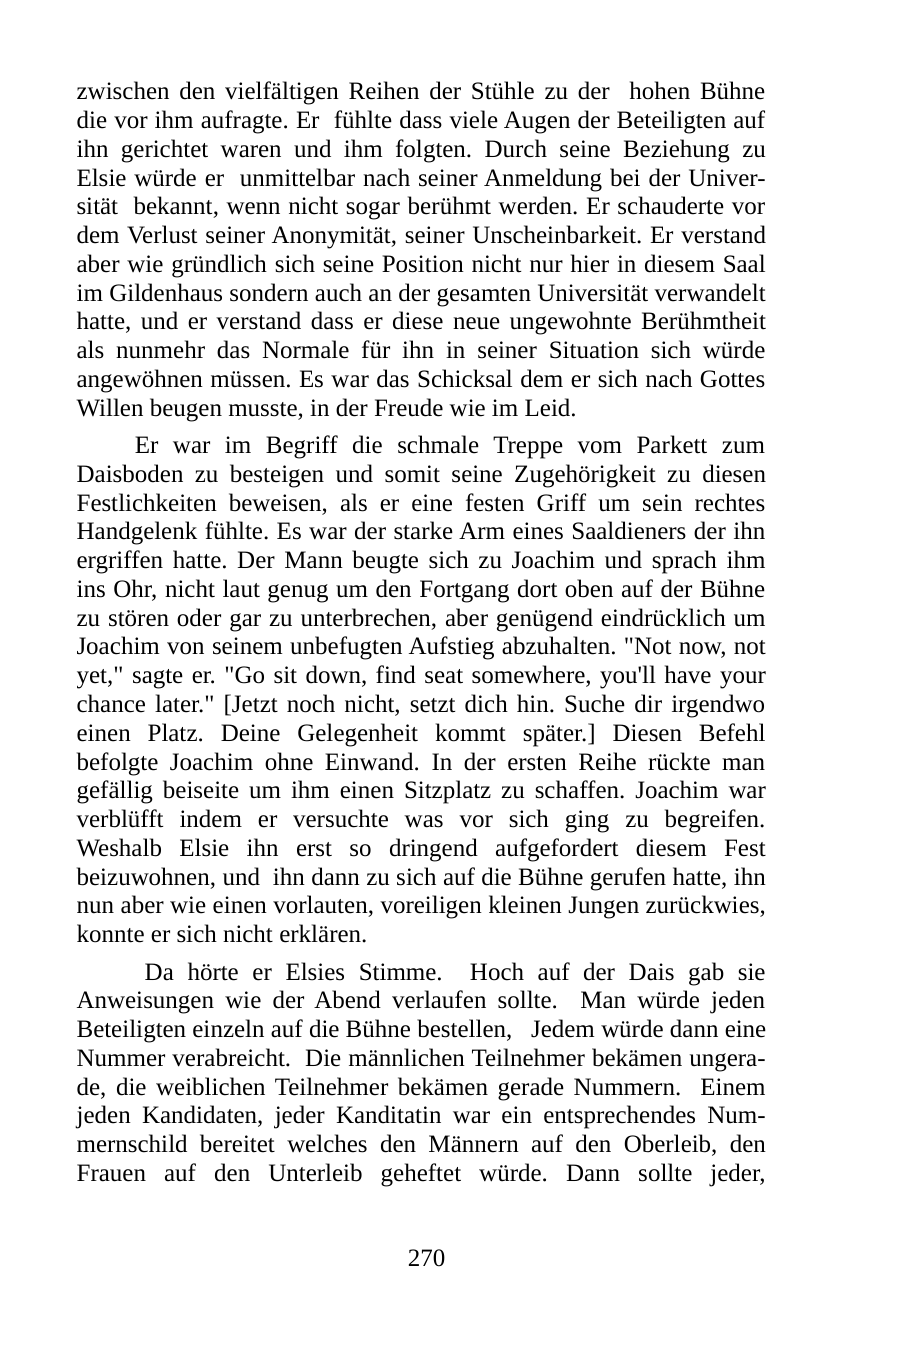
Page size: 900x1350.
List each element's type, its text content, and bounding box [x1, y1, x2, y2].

text Da hörte er Elsies Stimme. Hoch auf der Dais gab sie Anweisungen wie der Abend verlaufen sollte. Man würde jeden Beteiligten einzeln auf die Bühne bestellen, Jedem würde dann eine Nummer verabreicht. Die männlichen Teilnehmer bekämen ungera-de, die weiblichen Teilnehmer bekämen gerade Nummern. Einem jeden Kandidaten, jeder Kanditatin war ein entsprechendes Num-mernschild bereitet welches den Männern auf den Oberleib, den Frauen auf den Unterleib geheftet würde. Dann sollte jeder, [76, 957, 766, 1187]
text Er war im Begriff die schmale Treppe vom Parkett zum Daisboden zu besteigen und somit seine Zugehörigkeit zu diesen Festlichkeiten beweisen, als er eine festen Griff um sein rechtes Handgelenk fühlte. Es war der starke Arm eines Saaldieners der ihn ergriffen hatte. Der Mann beugte sich zu Joachim und sprach ihm ins Ohr, nicht laut genug um den Fortgang dort oben auf der Bühne zu stören oder gar zu unterbrechen, aber genügend eindrücklich um Joachim von seinem unbefugten Aufstieg abzuhalten. "Not now, not yet," sagte er. "Go sit down, find seat somewhere, you'll have your chance later." [Jetzt noch nicht, setzt dich hin. Suche dir irgendwo einen Platz. Deine Gelegenheit kommt später.] Diesen Befehl befolgte Joachim ohne Einwand. In der ersten Reihe rückte man gefällig beiseite um ihm einen Sitzplatz zu schaffen. Joachim war verblüfft indem er versuchte was vor sich ging zu begreifen. Weshalb Elsie ihn erst so dringend aufgefordert diesem Fest beizuwohnen, und ihn dann zu sich auf die Bühne gerufen hatte, ihn nun aber wie einen vorlauten, voreiligen kleinen Jungen zurückwies, konnte er sich nicht erklären. [76, 430, 766, 948]
text zwischen den vielfältigen Reihen der Stühle zu der hohen Bühne die vor ihm aufragte. Er fühlte dass viele Augen der Beteiligten auf ihn gerichtet waren und ihm folgten. Durch seine Beziehung zu Elsie würde er unmittelbar nach seiner Anmeldung bei der Univer-sität bekannt, wenn nicht sogar berühmt werden. Er schauderte vor dem Verlust seiner Anonymität, seiner Unscheinbarkeit. Er verstand aber wie gründlich sich seine Position nicht nur hier in diesem Saal im Gildenhaus sondern auch an der gesamten Universität verwandelt hatte, und er verstand dass er diese neue ungewohnte Berühmtheit als nunmehr das Normale für ihn in seiner Situation sich würde angewöhnen müssen. Es war das Schicksal dem er sich nach Gottes Willen beugen musste, in der Freude wie im Leid. [76, 76, 766, 421]
